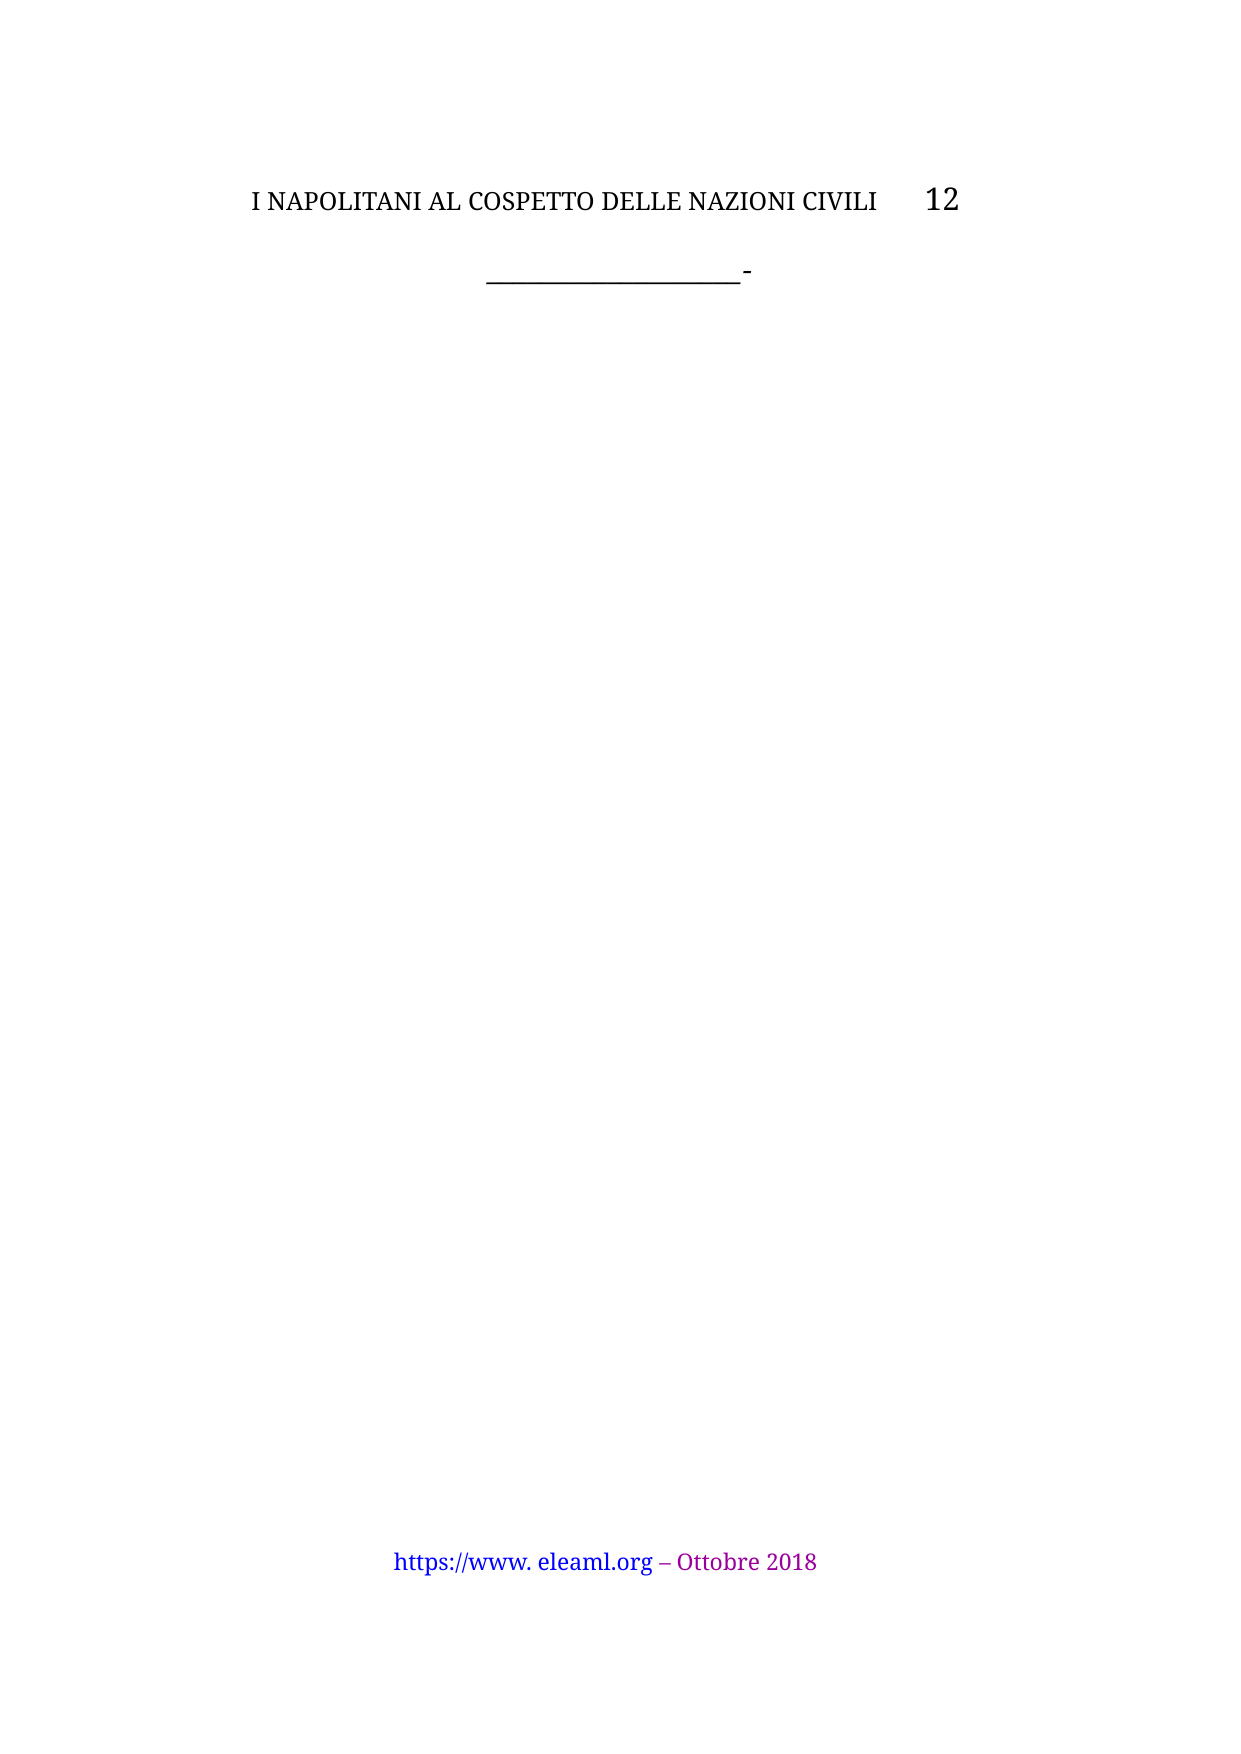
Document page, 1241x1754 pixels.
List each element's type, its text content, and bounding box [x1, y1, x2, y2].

text ___________________- [207, 249, 1004, 289]
